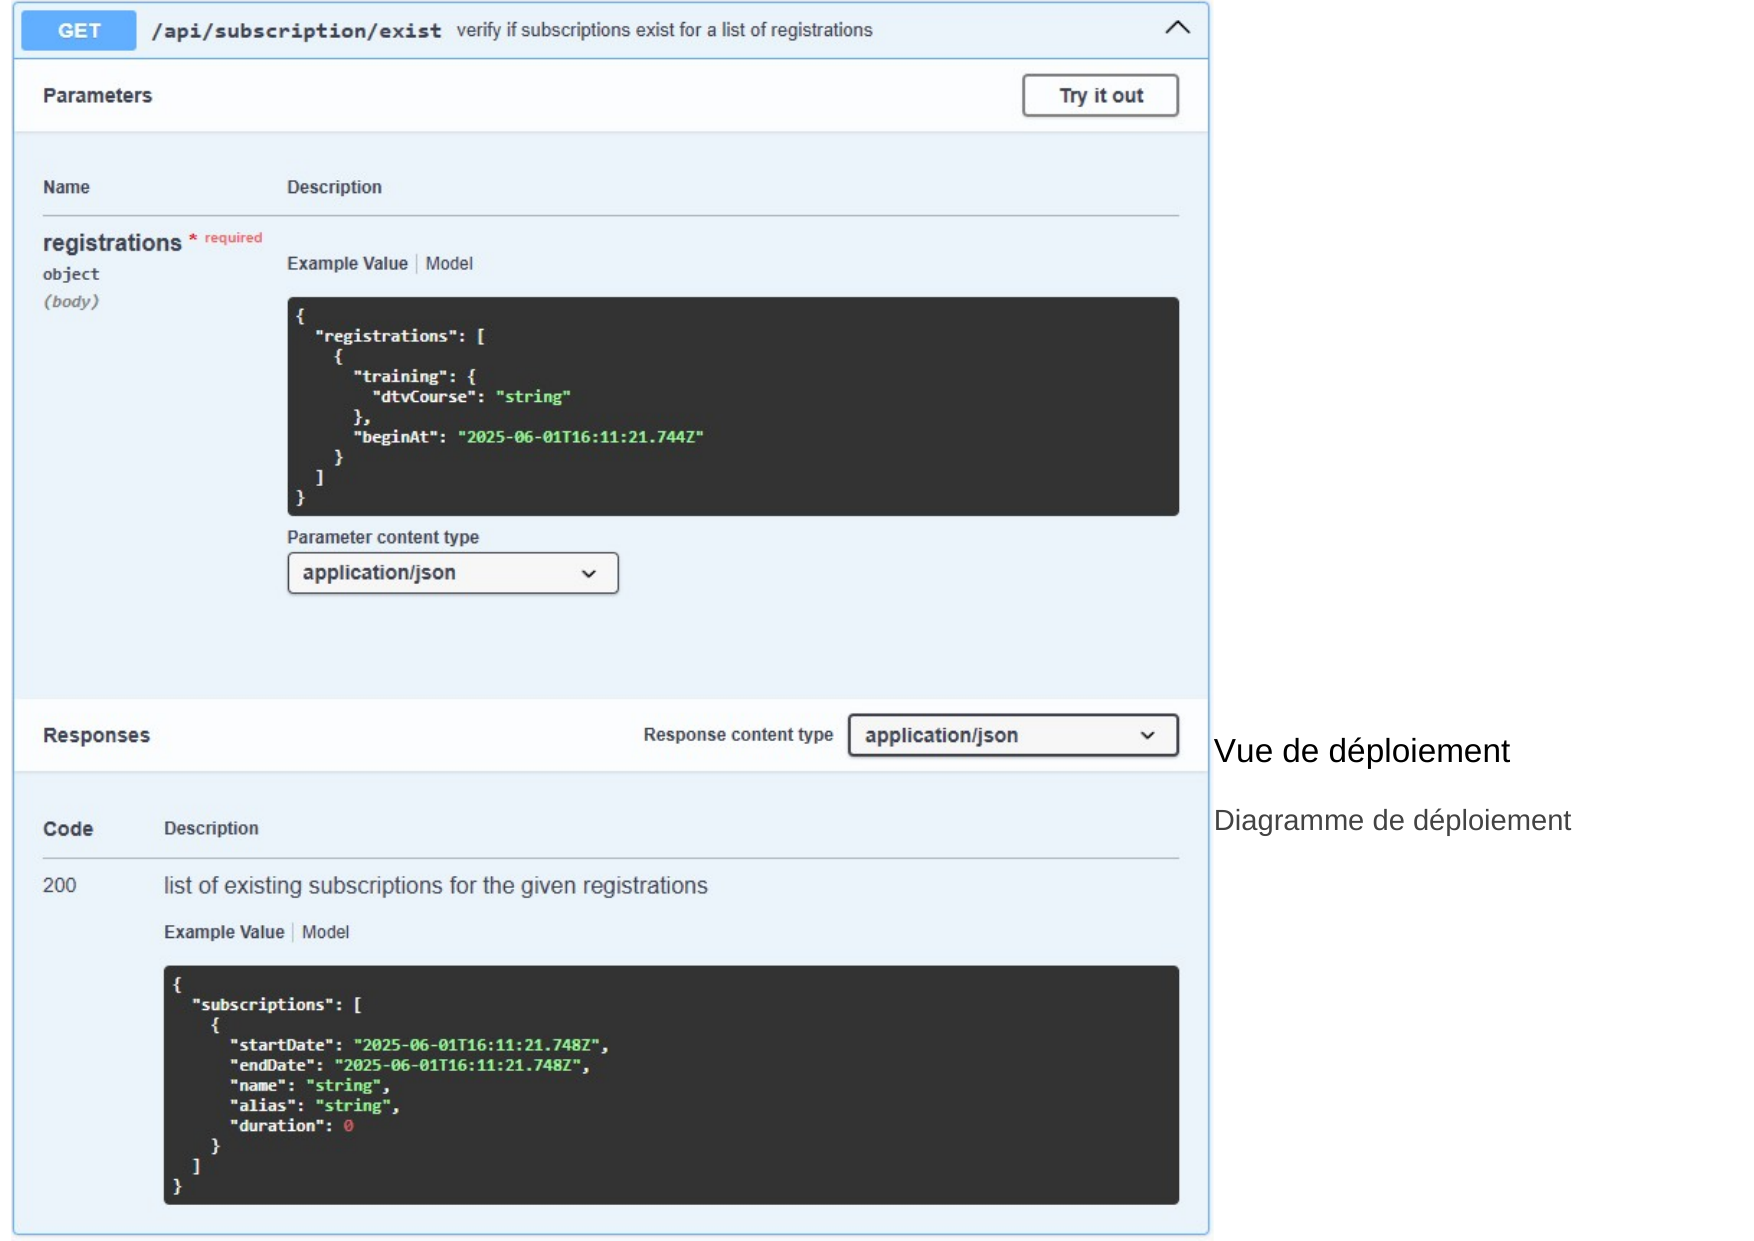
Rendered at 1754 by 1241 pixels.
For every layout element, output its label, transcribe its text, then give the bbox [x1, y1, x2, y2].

subtitle Vue de déploiement [1214, 731, 1695, 769]
subtitle Diagramme de déploiement [1214, 803, 1695, 836]
picture [11, 0, 1214, 1241]
